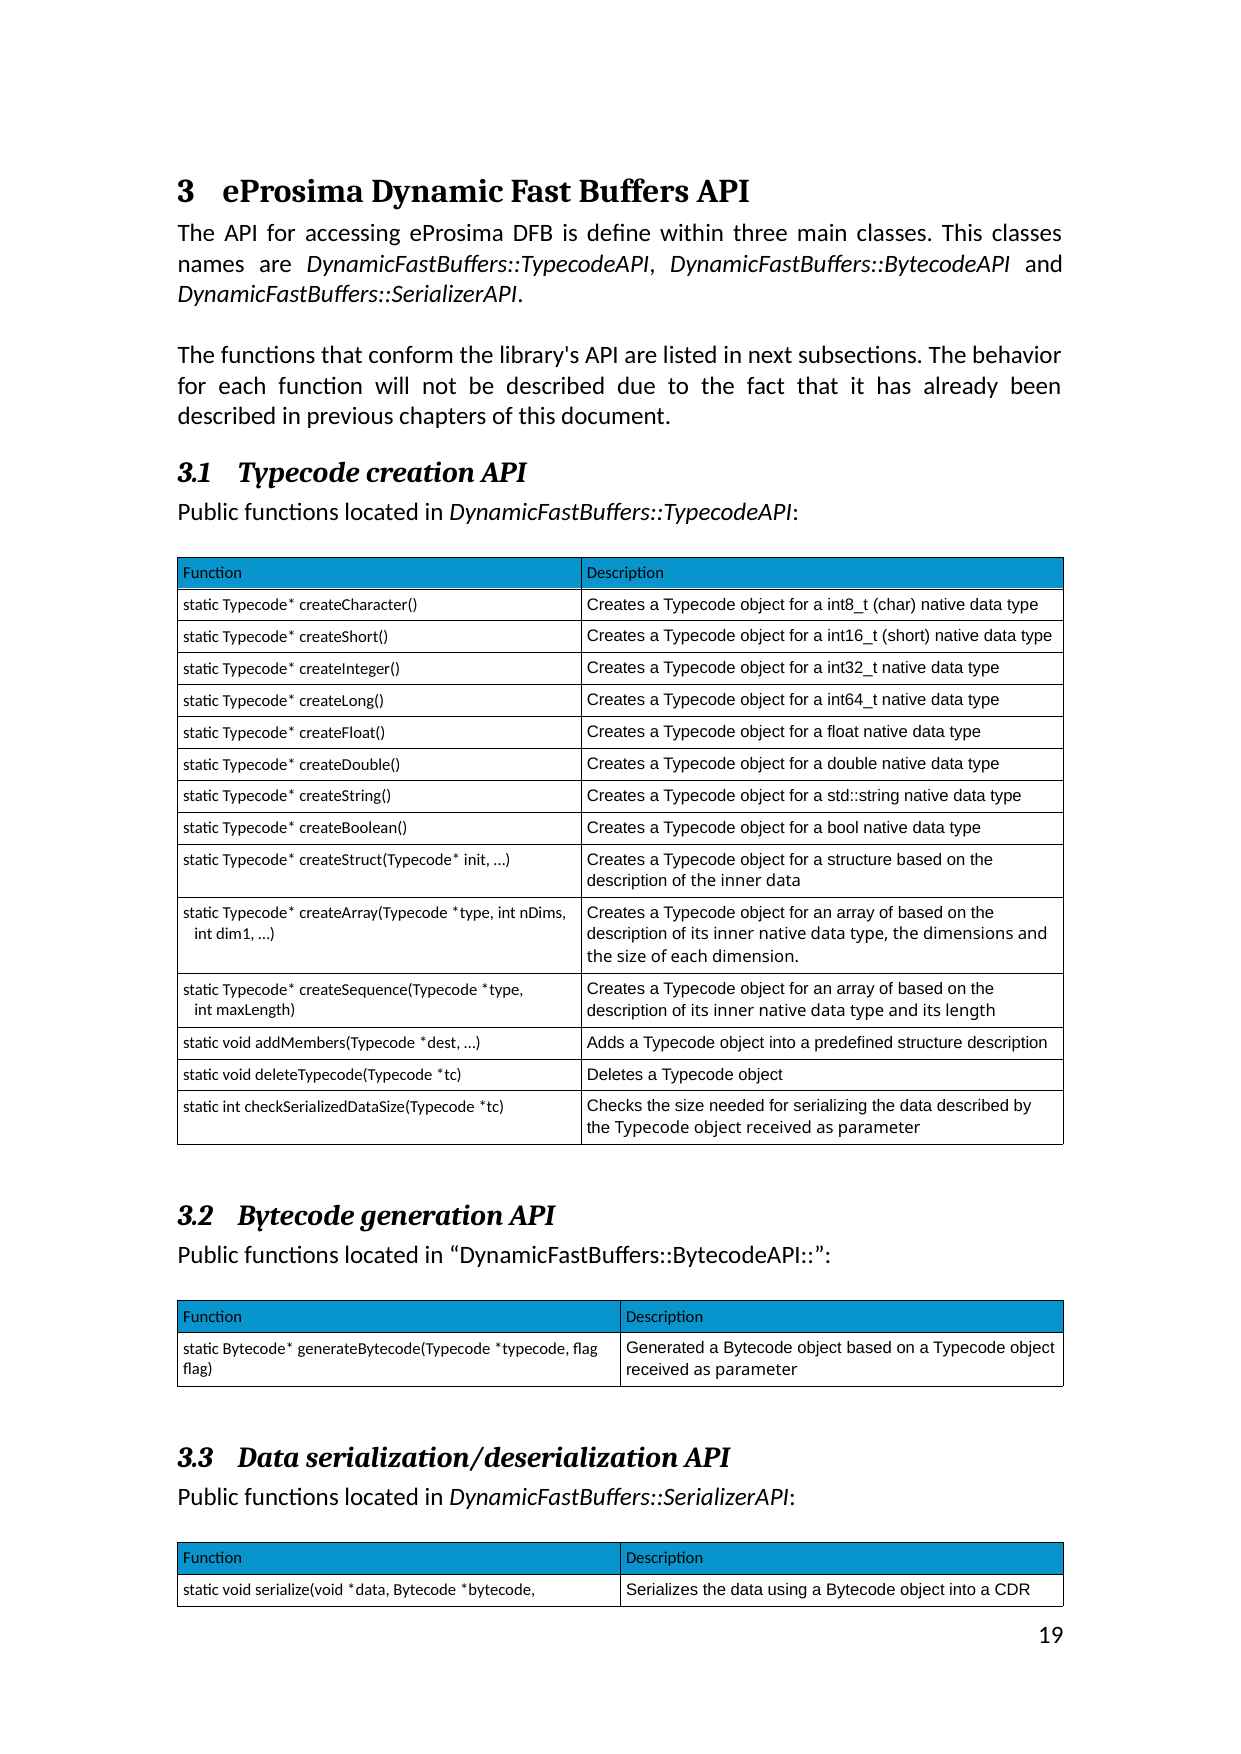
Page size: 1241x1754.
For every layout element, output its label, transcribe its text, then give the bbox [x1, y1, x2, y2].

table_cell static void deleteTypecode(Typecode *tc) [178, 1060, 581, 1090]
table_cell static Typecode* createSequence(Typecode *type, int maxLength) [178, 974, 581, 1027]
subtitle Bytecode generation API [177, 1199, 1063, 1233]
table_cell Checks the size needed for serializing the data described by the Typecode object received as parameter [582, 1091, 1063, 1144]
table_cell Creates a Typecode object for an array of based on the description of its inner native data type, the dimensions and the size of each dimension. [582, 898, 1063, 973]
text The functions that conform the library's API are listed in next subsections. The behavior for each function will not be described due to the fact that it has already been described in previous chapters of this document. [177, 339, 1063, 431]
table_cell static void addMembers(Typecode *dest, …) [178, 1028, 581, 1058]
table_cell Adds a Typecode object into a predefined structure description [582, 1028, 1063, 1058]
table_cell static Typecode* createLong() [178, 685, 581, 716]
table_cell static Typecode* createStruct(Typecode* init, …) [178, 845, 581, 897]
table_cell Creates a Typecode object for a structure based on the description of the inner data [582, 845, 1063, 897]
table_cell Creates a Typecode object for a int32_t native data type [582, 653, 1063, 684]
table_header Description [621, 1301, 1063, 1332]
table_header Function [178, 558, 581, 588]
table_cell Deletes a Typecode object [582, 1060, 1063, 1090]
table_cell static void serialize(void *data, Bytecode *bytecode, [178, 1575, 620, 1606]
subtitle Data serialization/deserialization API [177, 1441, 1063, 1475]
subtitle Typecode creation API [177, 456, 1063, 489]
table_cell Creates a Typecode object for a std::string native data type [582, 781, 1063, 812]
table_cell static int checkSerializedDataSize(Typecode *tc) [178, 1091, 581, 1144]
table_cell Creates a Typecode object for a bool native data type [582, 813, 1063, 843]
table_header Description [621, 1543, 1063, 1574]
table_cell Creates a Typecode object for a int16_t (short) native data type [582, 621, 1063, 652]
text The API for accessing eProsima DFB is define within three main classes. This classes names are DynamicFastBuffers::TypecodeAPI, DynamicFastBuffers::BytecodeAPI and DynamicFastBuffers::SerializerAPI. [177, 217, 1063, 309]
table_cell static Typecode* createDouble() [178, 749, 581, 780]
text Public functions located in DynamicFastBuffers::TypecodeAPI: [177, 496, 1063, 526]
text Public functions located in DynamicFastBuffers::SerializerAPI: [177, 1481, 1063, 1511]
text Public functions located in “DynamicFastBuffers::BytecodeAPI::”: [177, 1239, 1063, 1270]
table_cell static Typecode* createBoolean() [178, 813, 581, 843]
table_cell Creates a Typecode object for a int8_t (char) native data type [582, 590, 1063, 620]
table_cell static Typecode* createShort() [178, 621, 581, 652]
table_cell Serializes the data using a Bytecode object into a CDR [621, 1575, 1063, 1606]
table_cell Creates a Typecode object for an array of based on the description of its inner native data type and its length [582, 974, 1063, 1027]
table_cell static Typecode* createCharacter() [178, 590, 581, 620]
table_cell static Typecode* createArray(Typecode *type, int nDims, int dim1, …) [178, 898, 581, 973]
table_header Function [178, 1301, 620, 1332]
table_cell Creates a Typecode object for a float native data type [582, 717, 1063, 748]
table_cell Creates a Typecode object for a int64_t native data type [582, 685, 1063, 716]
table_cell static Typecode* createInteger() [178, 653, 581, 684]
table_cell Generated a Bytecode object based on a Typecode object received as parameter [621, 1333, 1063, 1386]
table_cell static Bytecode* generateBytecode(Typecode *typecode, flag flag) [178, 1333, 620, 1386]
table_cell static Typecode* createString() [178, 781, 581, 812]
subtitle eProsima Dynamic Fast Buffers API [177, 173, 1063, 211]
table_cell static Typecode* createFloat() [178, 717, 581, 748]
table_cell Creates a Typecode object for a double native data type [582, 749, 1063, 780]
table_header Function [178, 1543, 620, 1574]
table_header Description [582, 558, 1063, 588]
